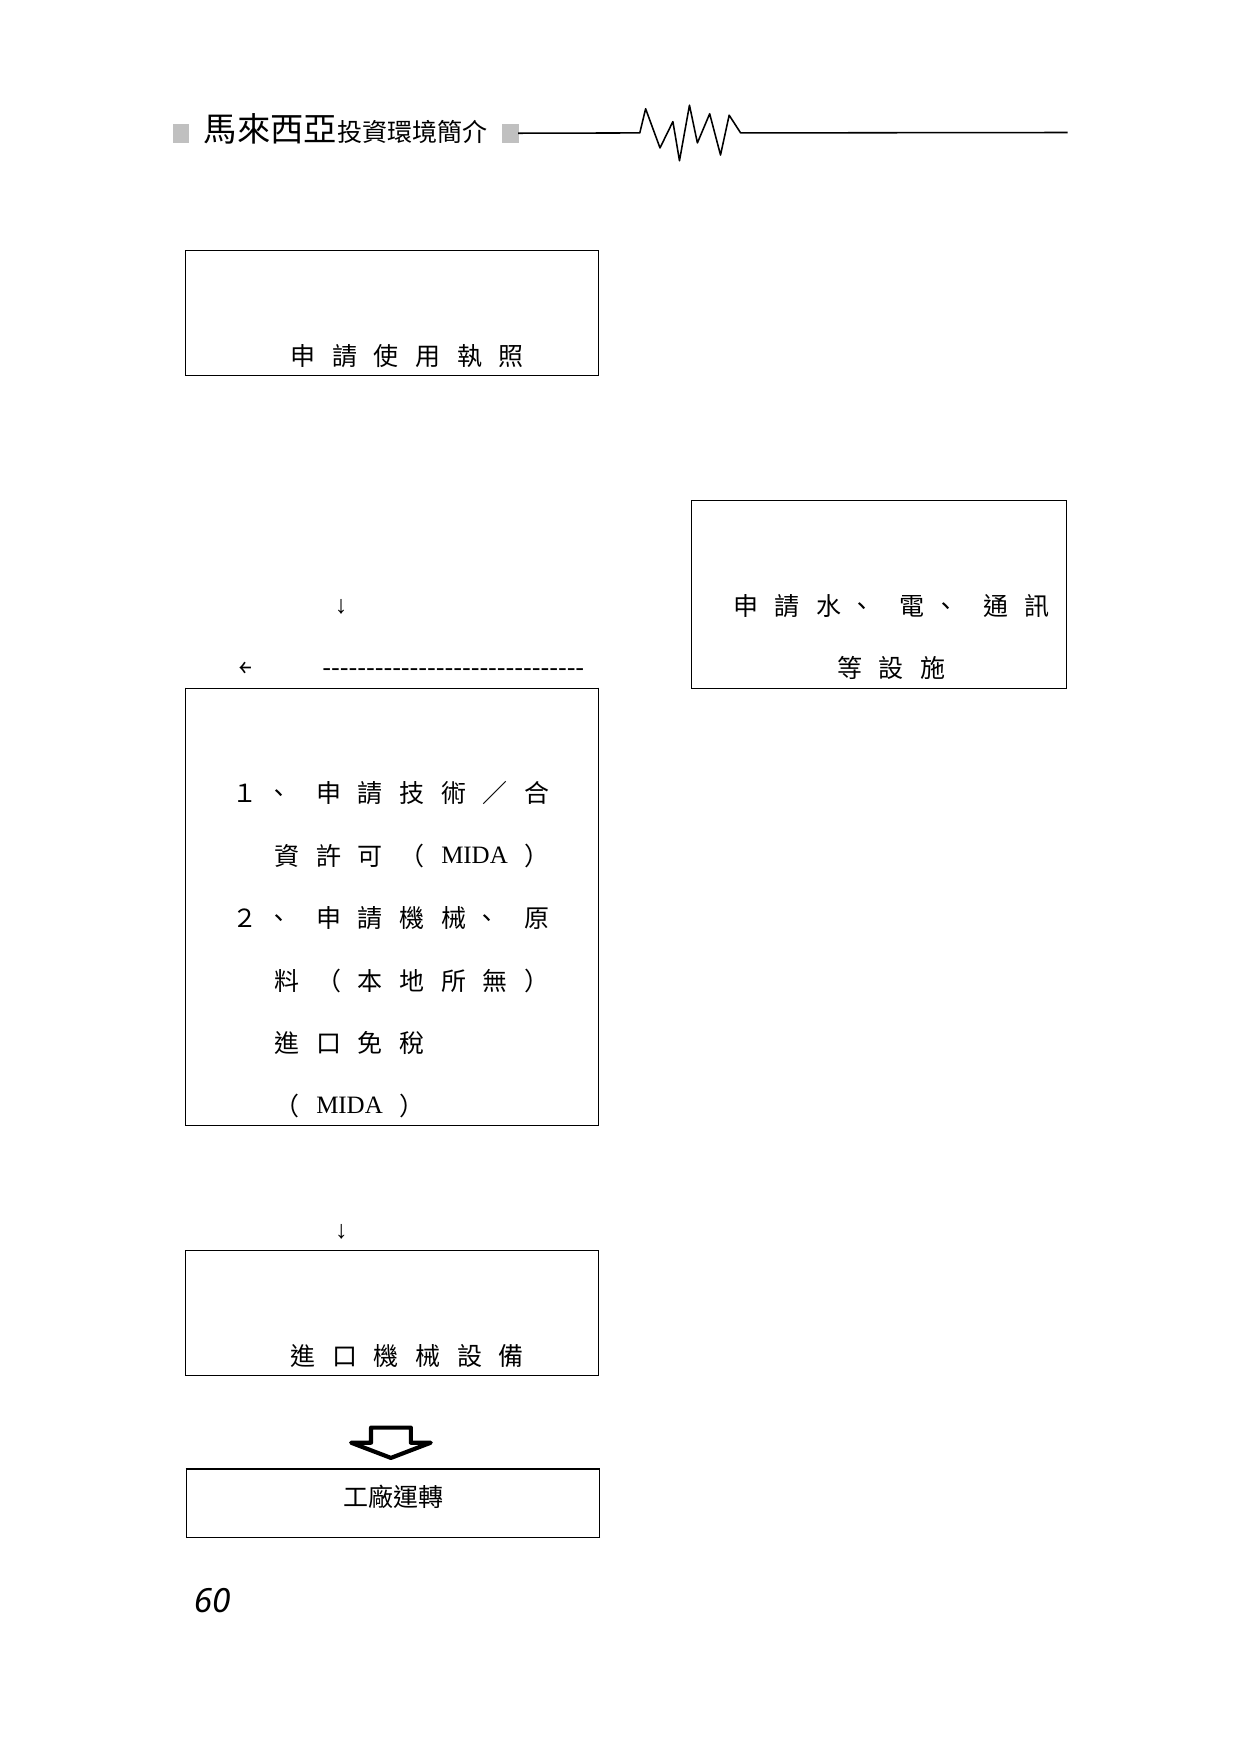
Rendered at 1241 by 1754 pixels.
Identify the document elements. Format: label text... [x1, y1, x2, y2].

table_header 申請水、電、通訊等設施 [692, 501, 1066, 688]
table_header ↓￩------------------------------ [186, 500, 691, 688]
table_cell [599, 688, 692, 1125]
table_cell １、申請技術／合資許可（MIDA） ２、申請機械、原料（本地所無）進口免稅（MIDA） [186, 689, 598, 1125]
table_header 進口機械設備 [186, 1251, 598, 1375]
text 工廠運轉 [202, 1477, 584, 1513]
table_cell [692, 689, 1067, 1125]
text ↓ [183, 1188, 1058, 1250]
table_header 申請使用執照 [186, 251, 598, 375]
